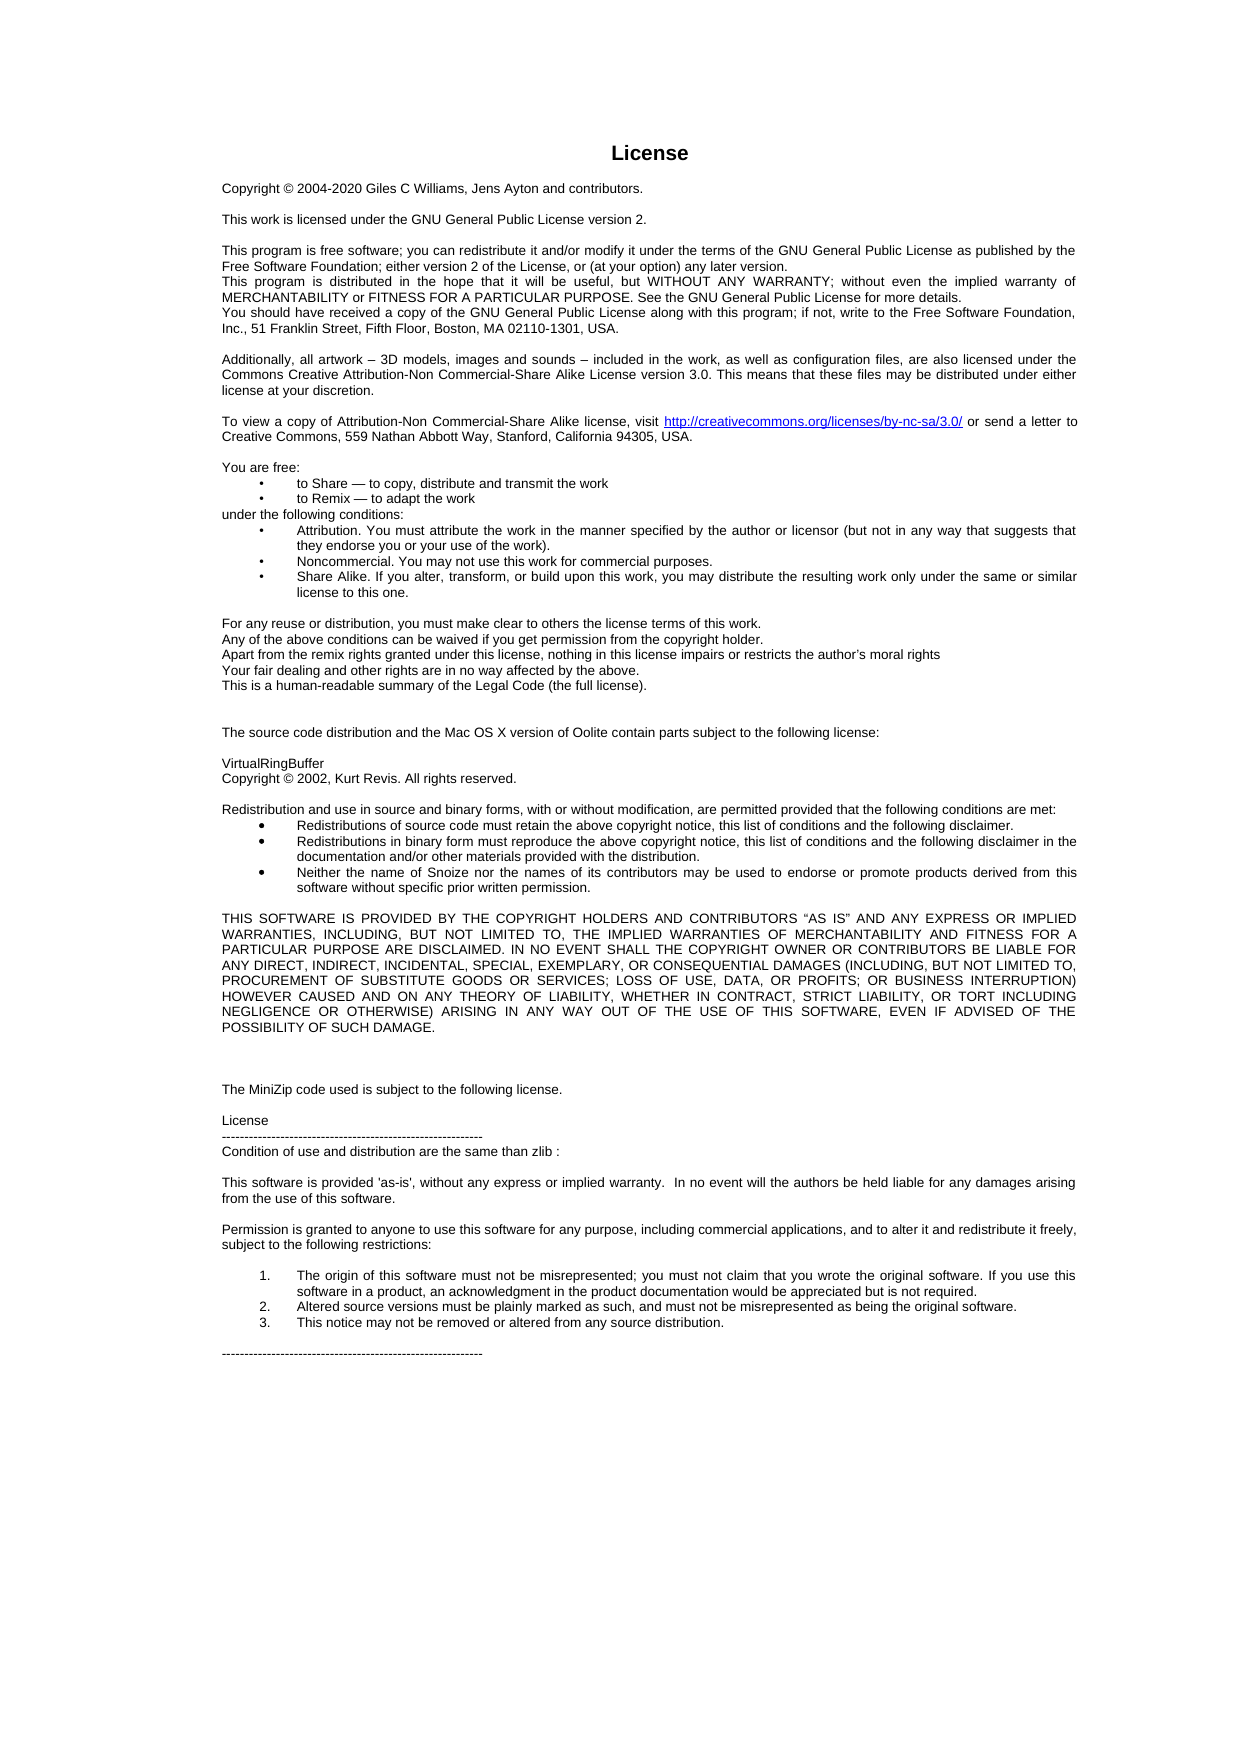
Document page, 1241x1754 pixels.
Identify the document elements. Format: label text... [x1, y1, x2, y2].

text THIS SOFTWARE IS PROVIDED BY THE COPYRIGHT HOLDERS AND CONTRIBUTORS “AS IS” AND ANY EXPRESS OR IMPLIED WARRANTIES, INCLUDING, BUT NOT LIMITED TO, THE IMPLIED WARRANTIES OF MERCHANTABILITY AND FITNESS FOR A PARTICULAR PURPOSE ARE DISCLAIMED. IN NO EVENT SHALL THE COPYRIGHT OWNER OR CONTRIBUTORS BE LIABLE FOR ANY DIRECT, INDIRECT, INCIDENTAL, SPECIAL, EXEMPLARY, OR CONSEQUENTIAL DAMAGES (INCLUDING, BUT NOT LIMITED TO, PROCUREMENT OF SUBSTITUTE GOODS OR SERVICES; LOSS OF USE, DATA, OR PROFITS; OR BUSINESS INTERRUPTION) HOWEVER CAUSED AND ON ANY THEORY OF LIABILITY, WHETHER IN CONTRACT, STRICT LIABILITY, OR TORT INCLUDING NEGLIGENCE OR OTHERWISE) ARISING IN ANY WAY OUT OF THE USE OF THIS SOFTWARE, EVEN IF ADVISED OF THE POSSIBILITY OF SUCH DAMAGE. [222, 911, 1078, 1035]
list This notice may not be removed or altered from any source distribution. [259, 1314, 1078, 1330]
text Copyright © 2002, Kurt Revis. All rights reserved. [222, 771, 1078, 787]
list to Remix — to adapt the work [259, 491, 1078, 507]
text License [222, 1113, 1078, 1128]
text This software is provided 'as-is', without any express or implied warranty. In no event will the authors be held liable for any damages arising from the use of this software. [222, 1175, 1078, 1206]
text This program is distributed in the hope that it will be useful, but WITHOUT ANY WARRANTY; without even the implied warranty of MERCHANTABILITY or FITNESS FOR A PARTICULAR PURPOSE. See the GNU General Public License for more details. [222, 274, 1078, 305]
text You should have received a copy of the GNU General Public License along with this program; if not, write to the Free Software Foundation, Inc., 51 Franklin Street, Fifth Floor, Boston, MA 02110-1301, USA. [222, 305, 1078, 336]
text License [222, 141, 1078, 165]
text The source code distribution and the Mac OS X version of Oolite contain parts subject to the following license: [222, 724, 1078, 740]
text VirtualRingBuffer [222, 756, 1078, 771]
text Your fair dealing and other rights are in no way affected by the above. [222, 662, 1078, 678]
list to Share — to copy, distribute and transmit the work [259, 476, 1078, 491]
list Share Alike. If you alter, transform, or build upon this work, you may distribute the resulting work only under the same or similar license to this one. [259, 569, 1078, 600]
text You are free: [222, 460, 1078, 476]
text ---------------------------------------------------------- [222, 1346, 1078, 1361]
text For any reuse or distribution, you must make clear to others the license terms of this work. [222, 616, 1078, 631]
text Apart from the remix rights granted under this license, nothing in this license impairs or restricts the author’s moral rights [222, 647, 1078, 662]
list Altered source versions must be plainly marked as such, and must not be misrepresented as being the original software. [259, 1299, 1078, 1314]
text Permission is granted to anyone to use this software for any purpose, including commercial applications, and to alter it and redistribute it freely, subject to the following restrictions: [222, 1221, 1078, 1252]
list Redistributions in binary form must reproduce the above copyright notice, this list of conditions and the following disclaimer in the documentation and/or other materials provided with the distribution. [259, 833, 1078, 864]
text Redistribution and use in source and binary forms, with or without modification, are permitted provided that the following conditions are met: [222, 802, 1078, 818]
list Redistributions of source code must retain the above copyright notice, this list of conditions and the following disclaimer. [259, 818, 1078, 833]
text Any of the above conditions can be waived if you get permission from the copyright holder. [222, 631, 1078, 647]
list The origin of this software must not be misrepresented; you must not claim that you wrote the original software. If you use this software in a product, an acknowledgment in the product documentation would be appreciated but is not required. [259, 1268, 1078, 1299]
list Noncommercial. You may not use this work for commercial purposes. [259, 553, 1078, 569]
text This is a human-readable summary of the Legal Code (the full license). [222, 678, 1078, 693]
text This program is free software; you can redistribute it and/or modify it under the terms of the GNU General Public License as published by the Free Software Foundation; either version 2 of the License, or (at your option) any later version. [222, 243, 1078, 274]
text Additionally, all artwork – 3D models, images and sounds – included in the work, as well as configuration files, are also licensed under the Commons Creative Attribution-Non Commercial-Share Alike License version 3.0. This means that these files may be distributed under either license at your discretion. [222, 351, 1078, 398]
text ---------------------------------------------------------- [222, 1128, 1078, 1144]
text Condition of use and distribution are the same than zlib : [222, 1144, 1078, 1159]
list Neither the name of Snoize nor the names of its contributors may be used to endorse or promote products derived from this software without specific prior written permission. [259, 864, 1078, 896]
text To view a copy of Attribution-Non Commercial-Share Alike license, visit http://creativecommons.org/licenses/by-nc-sa/3.0/ or send a letter to Creative Commons, 559 Nathan Abbott Way, Stanford, California 94305, USA. [222, 413, 1078, 444]
text Copyright © 2004-2020 Giles C Williams, Jens Ayton and contributors. [222, 181, 1078, 196]
text This work is licensed under the GNU General Public License version 2. [222, 212, 1078, 227]
text The MiniZip code used is subject to the following license. [222, 1082, 1078, 1097]
list Attribution. You must attribute the work in the manner specified by the author or licensor (but not in any way that suggests that they endorse you or your use of the work). [259, 522, 1078, 553]
text under the following conditions: [222, 507, 1078, 522]
